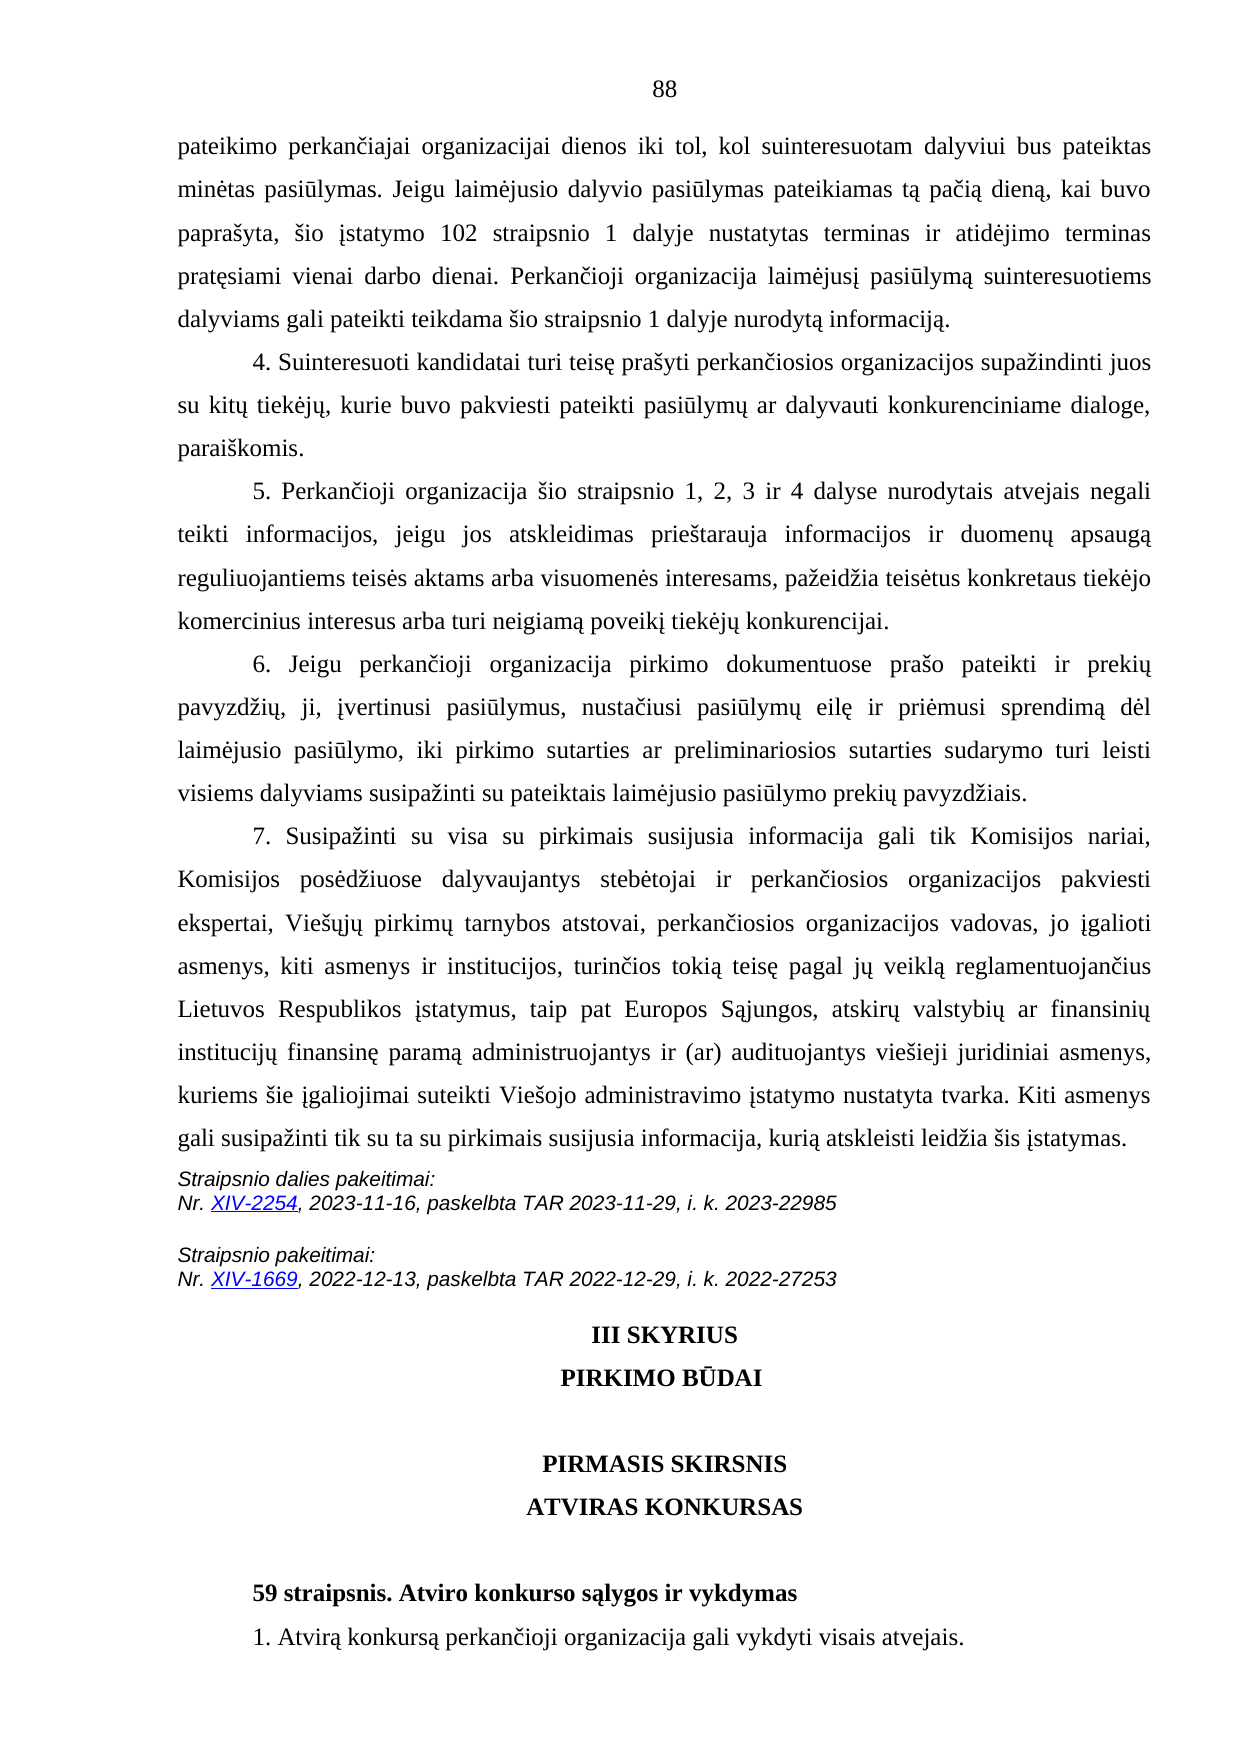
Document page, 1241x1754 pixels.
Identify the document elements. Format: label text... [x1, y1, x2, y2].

text Straipsnio dalies pakeitimai: [177, 1166, 1152, 1190]
text Nr. XIV-2254, 2023-11-16, paskelbta TAR 2023-11-29, i. k. 2023-22985 [177, 1190, 1152, 1214]
text Nr. XIV-1669, 2022-12-13, paskelbta TAR 2022-12-29, i. k. 2022-27253 [177, 1267, 1152, 1291]
text 59 straipsnis. Atviro konkurso sąlygos ir vykdymas [177, 1578, 1152, 1607]
text 4. Suinteresuoti kandidatai turi teisę prašyti perkančiosios organizacijos supažindinti juos su kitų tiekėjų, kurie buvo pakviesti pateikti pasiūlymų ar dalyvauti konkurenciniame dialoge, paraiškomis. [177, 347, 1152, 462]
text 7. Susipažinti su visa su pirkimais susijusia informacija gali tik Komisijos nariai, Komisijos posėdžiuose dalyvaujantys stebėtojai ir perkančiosios organizacijos pakviesti ekspertai, Viešųjų pirkimų tarnybos atstovai, perkančiosios organizacijos vadovas, jo įgalioti asmenys, kiti asmenys ir institucijos, turinčios tokią teisę pagal jų veiklą reglamentuojančius Lietuvos Respublikos įstatymus, taip pat Europos Sąjungos, atskirų valstybių ar finansinių institucijų finansinę paramą administruojantys ir (ar) audituojantys viešieji juridiniai asmenys, kuriems šie įgaliojimai suteikti Viešojo administravimo įstatymo nustatyta tvarka. Kiti asmenys gali susipažinti tik su ta su pirkimais susijusia informacija, kurią atskleisti leidžia šis įstatymas. [177, 821, 1152, 1152]
text 6. Jeigu perkančioji organizacija pirkimo dokumentuose prašo pateikti ir prekių pavyzdžių, ji, įvertinusi pasiūlymus, nustačiusi pasiūlymų eilę ir priėmusi sprendimą dėl laimėjusio pasiūlymo, iki pirkimo sutarties ar preliminariosios sutarties sudarymo turi leisti visiems dalyviams susipažinti su pateiktais laimėjusio pasiūlymo prekių pavyzdžiais. [177, 649, 1152, 807]
text Straipsnio pakeitimai: [177, 1243, 1152, 1267]
text PIRKIMO BŪDAI [177, 1363, 1152, 1392]
text III SKYRIUS [177, 1320, 1152, 1348]
text 5. Perkančioji organizacija šio straipsnio 1, 2, 3 ir 4 dalyse nurodytais atvejais negali teikti informacijos, jeigu jos atskleidimas prieštarauja informacijos ir duomenų apsaugą reguliuojantiems teisės aktams arba visuomenės interesams, pažeidžia teisėtus konkretaus tiekėjo komercinius interesus arba turi neigiamą poveikį tiekėjų konkurencijai. [177, 476, 1152, 634]
text ATVIRAS KONKURSAS [177, 1492, 1152, 1521]
text pateikimo perkančiajai organizacijai dienos iki tol, kol suinteresuotam dalyviui bus pateiktas minėtas pasiūlymas. Jeigu laimėjusio dalyvio pasiūlymas pateikiamas tą pačią dieną, kai buvo paprašyta, šio įstatymo 102 straipsnio 1 dalyje nustatytas terminas ir atidėjimo terminas pratęsiami vienai darbo dienai. Perkančioji organizacija laimėjusį pasiūlymą suinteresuotiems dalyviams gali pateikti teikdama šio straipsnio 1 dalyje nurodytą informaciją. [177, 131, 1152, 333]
text PIRMASIS SKIRSNIS [177, 1449, 1152, 1478]
text 1. Atvirą konkursą perkančioji organizacija gali vykdyti visais atvejais. [177, 1622, 1152, 1650]
